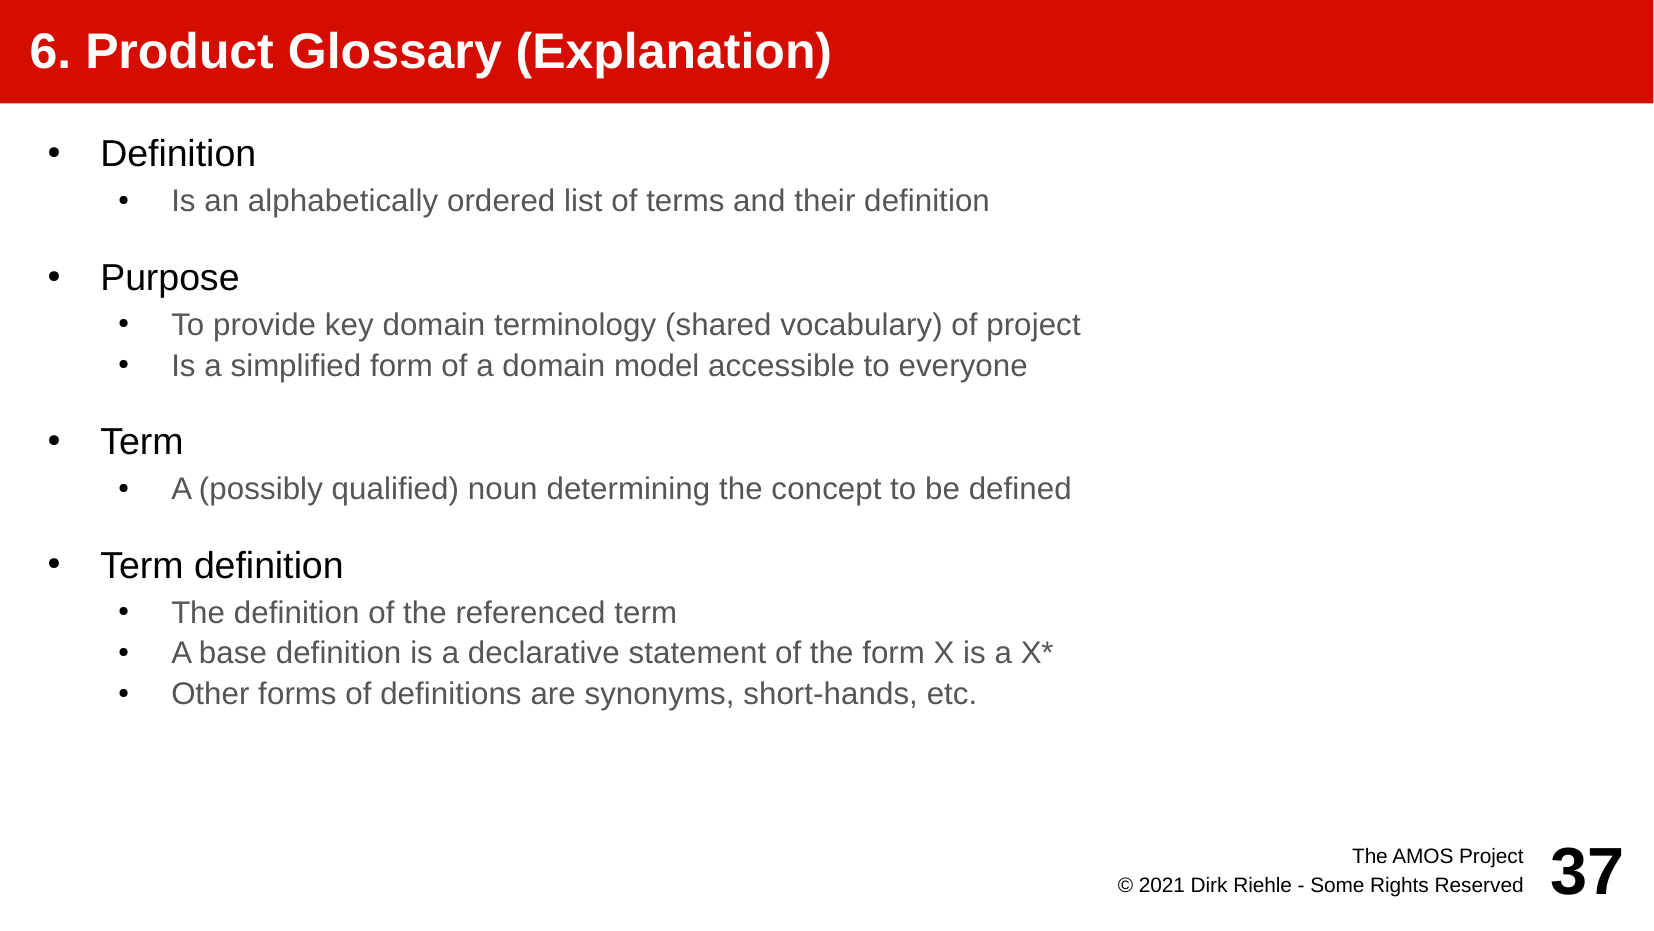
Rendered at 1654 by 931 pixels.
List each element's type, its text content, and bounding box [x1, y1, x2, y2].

title 6. Product Glossary (Explanation) [0, 0, 1654, 104]
list Definition Is an alphabetically ordered list of terms and their definition Purpose To provide key domain terminology (shared vocabulary) of project Is a simplified form of a domain model accessible to everyone Term A (possibly qualified) noun determining the concept to be defined Term definition The definition of the referenced term A base definition is a declarative statement of the form X is a X* Other forms of definitions are synonyms, short-hands, etc. [29, 132, 1625, 813]
